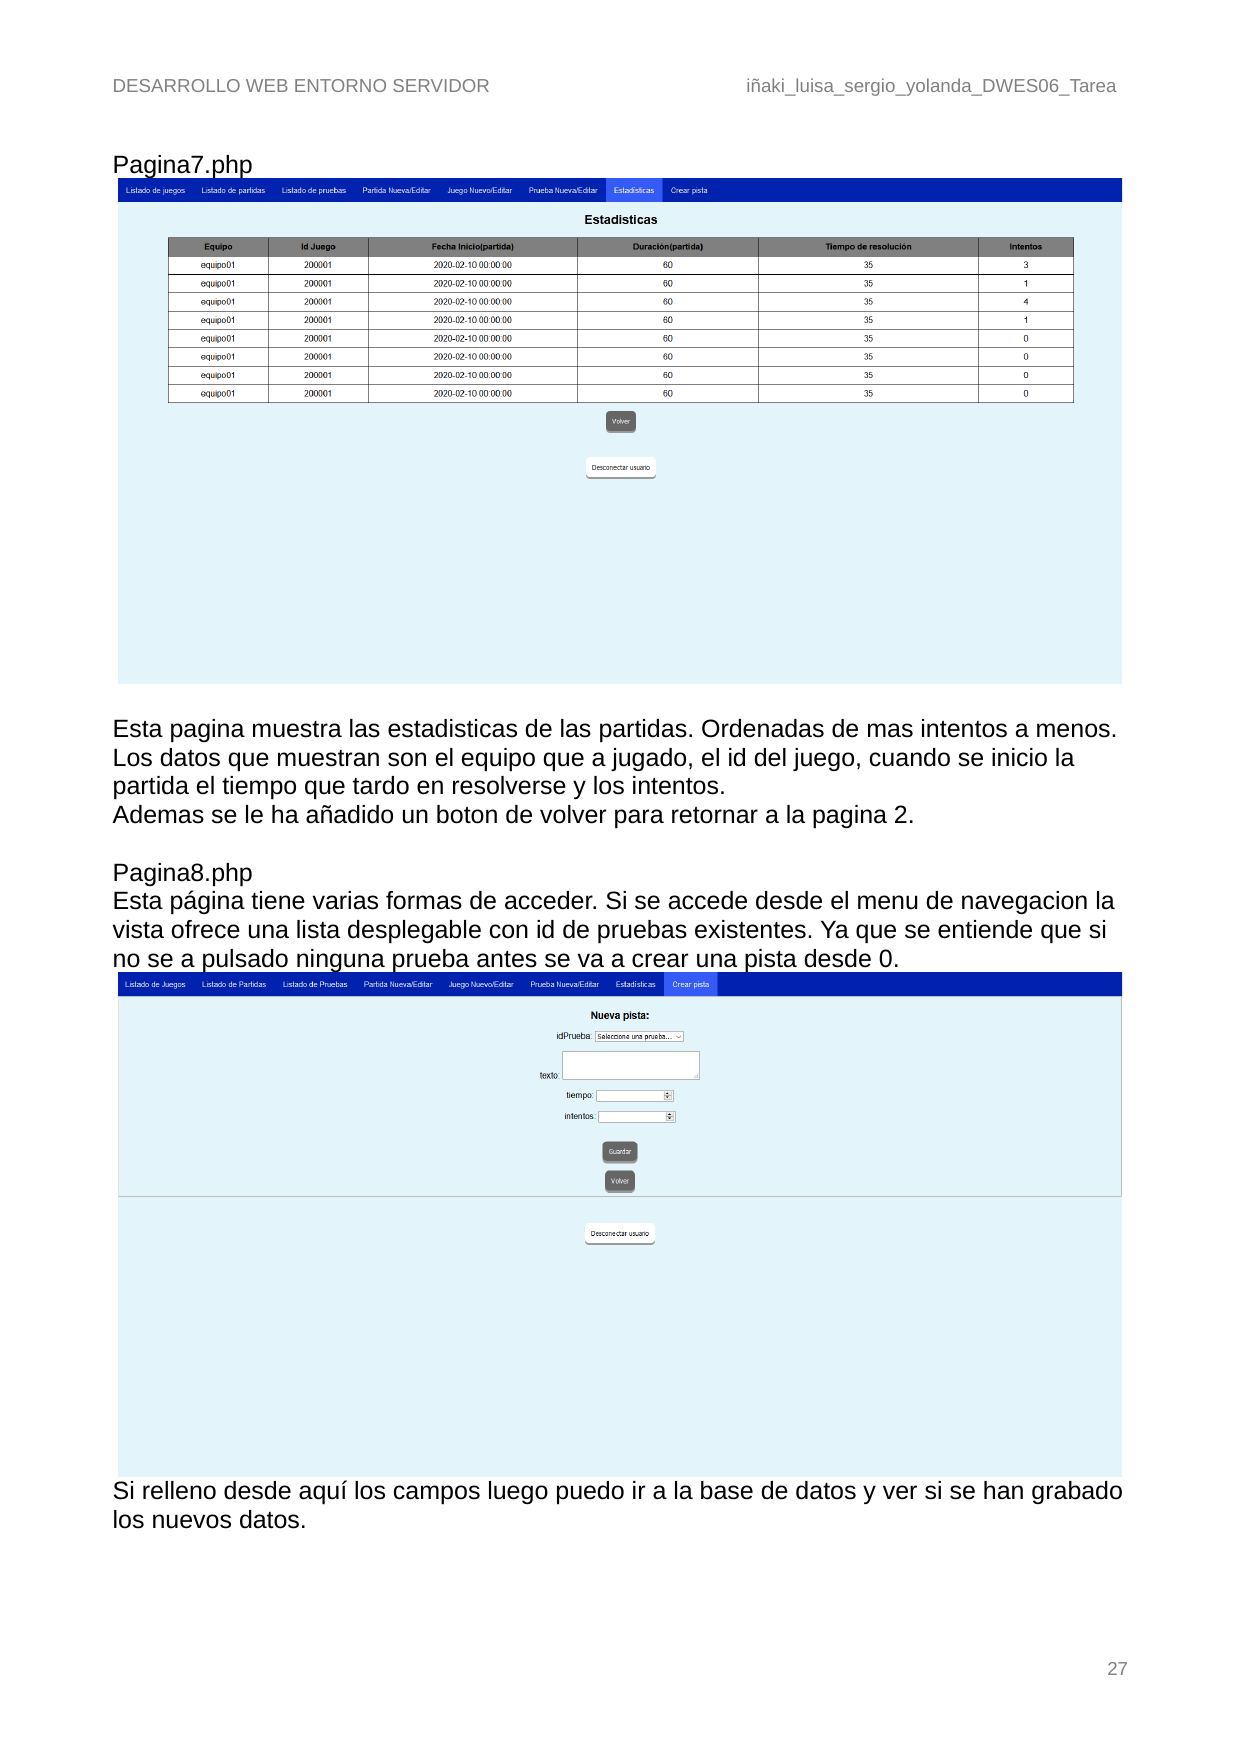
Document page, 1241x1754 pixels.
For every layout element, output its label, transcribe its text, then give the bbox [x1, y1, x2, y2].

text Esta página tiene varias formas de acceder. Si se accede desde el menu de navegacion la vista ofrece una lista desplegable con id de pruebas existentes. Ya que se entiende que si no se a pulsado ninguna prueba antes se va a crear una pista desde 0. [112, 886, 1128, 972]
picture [118, 972, 1123, 1477]
text Ademas se le ha añadido un boton de volver para retornar a la pagina 2. [112, 800, 1128, 829]
text Pagina7.php [112, 150, 1128, 179]
picture [118, 178, 1123, 684]
text Pagina8.php [112, 857, 1128, 886]
text Esta pagina muestra las estadisticas de las partidas. Ordenadas de mas intentos a menos. Los datos que muestran son el equipo que a jugado, el id del juego, cuando se inicio la partida el tiempo que tardo en resolverse y los intentos. [112, 714, 1128, 800]
text Si relleno desde aquí los campos luego puedo ir a la base de datos y ver si se han grabado los nuevos datos. [112, 1251, 1128, 1534]
